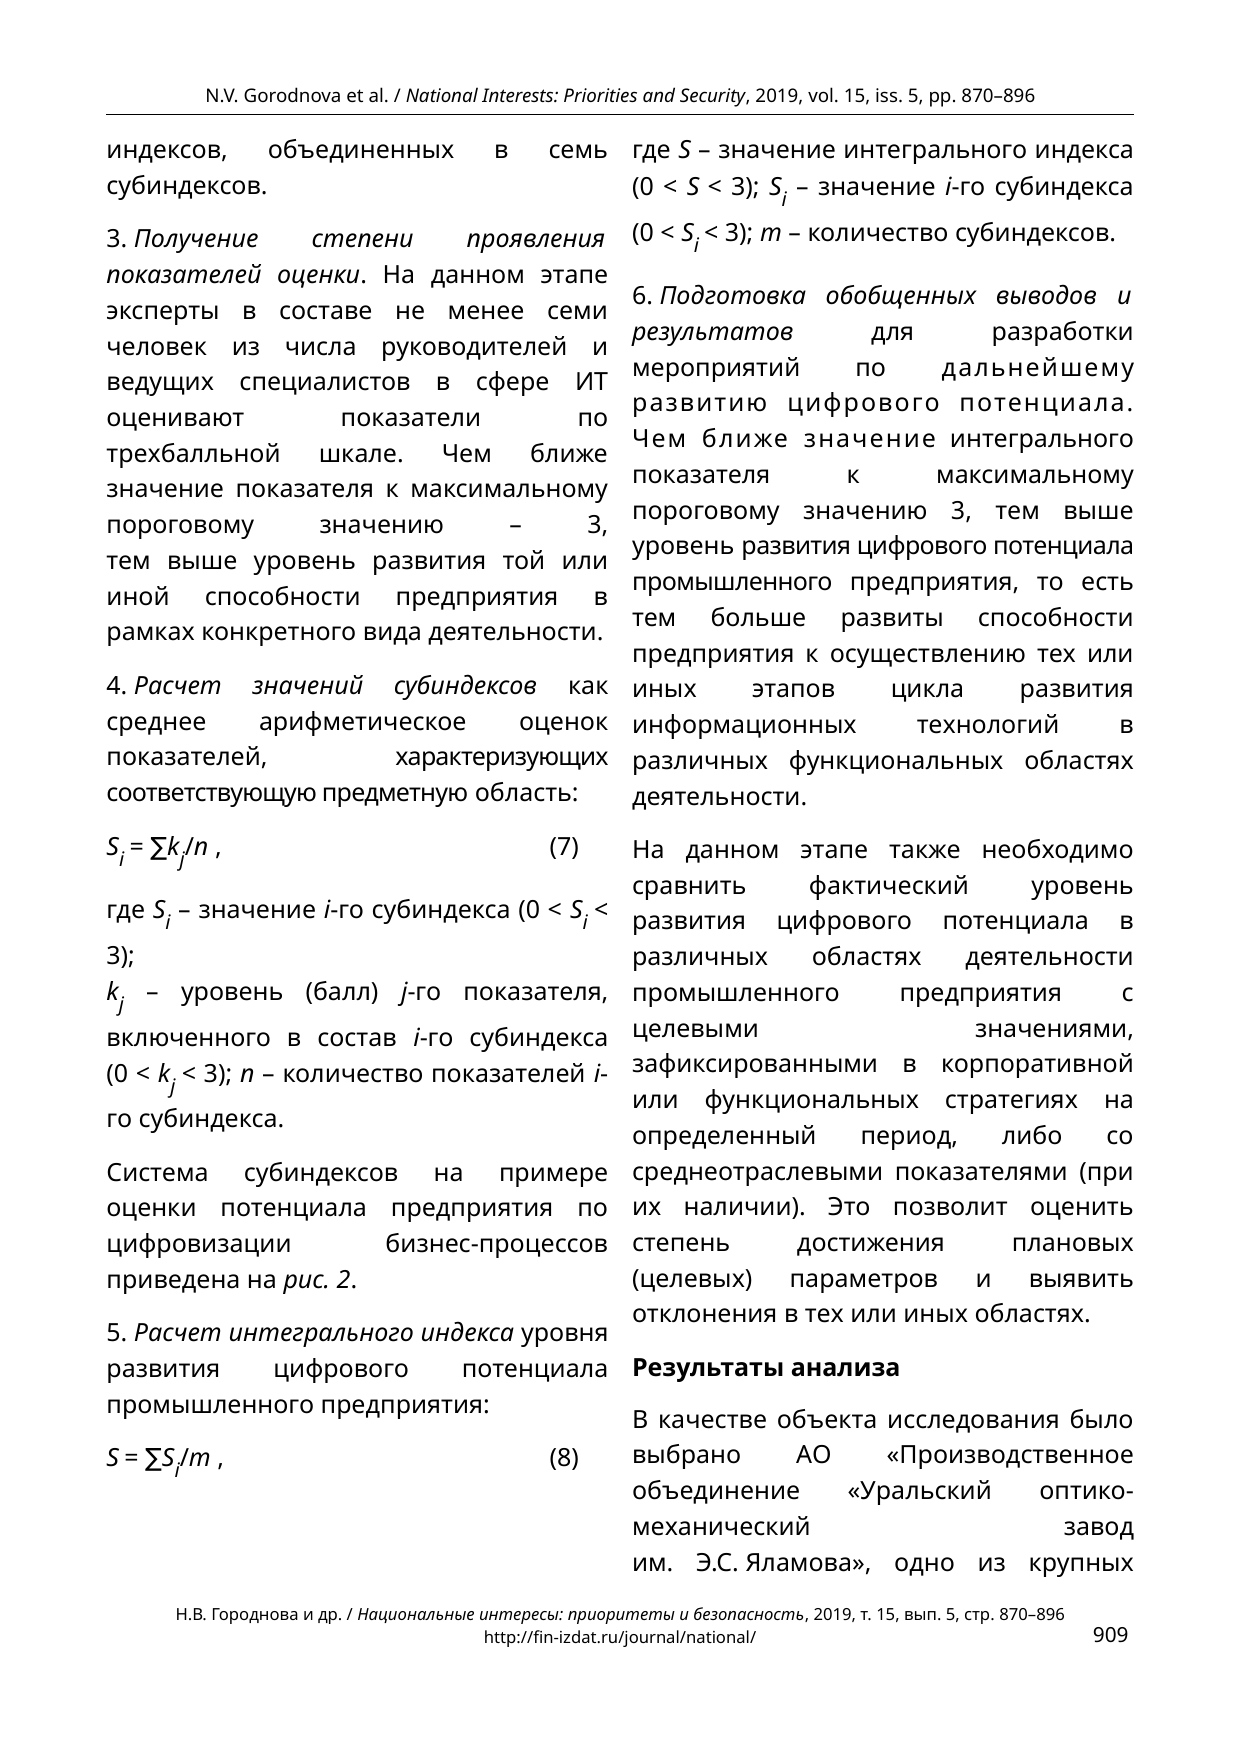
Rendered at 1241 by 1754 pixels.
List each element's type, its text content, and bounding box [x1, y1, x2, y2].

text индексов, объединенных в семь субиндексов. [106, 132, 608, 202]
text 3. Получение степени проявления показателей оценки. На данном этапе эксперты в составе не менее семи человек из числа руководителей и ведущих специалистов в сфере ИТ оценивают показатели по трехбалльной шкале. Чем ближе значение показателя к максимальному пороговому значению – 3, тем выше уровень развития той или иной способности предприятия в рамках конкретного вида деятельности. [106, 221, 608, 648]
text S = ∑Si/m , (8) [106, 1440, 608, 1484]
text 4. Расчет значений субиндексов как среднее арифметическое оценок показателей, характеризующих соответствующую предметную область: [106, 667, 608, 809]
text Система субиндексов на примере оценки потенциала предприятия по цифровизации бизнес-процессов приведена на рис. 2. [106, 1154, 608, 1296]
text В качестве объекта исследования было выбрано АО «Производственное объединение «Уральский оптико-механический завод им. Э.С. Яламова», одно из крупных [632, 1401, 1134, 1578]
text где S – значение интегрального индекса (0 < S < 3); Si – значение i-го субиндекса (0 < Si < 3); m – количество субиндексов. [632, 132, 1134, 258]
text Результаты анализа [632, 1349, 1134, 1383]
text 5. Расчет интегрального индекса уровня развития цифрового потенциала промышленного предприятия: [106, 1315, 608, 1421]
text Si = ∑kj/n , (7) [106, 828, 608, 872]
text 6. Подготовка обобщенных выводов и результатов для разработки мероприятий по дальнейшему развитию цифрового потенциала. Чем ближе значение интегрального показателя к максимальному пороговому значению 3, тем выше уровень развития цифрового потенциала промышленного предприятия, то есть тем больше развиты способности предприятия к осуществлению тех или иных этапов цикла развития информационных технологий в различных функциональных областях деятельности. [632, 278, 1134, 812]
text На данном этапе также необходимо сравнить фактический уровень развития цифрового потенциала в различных областях деятельности промышленного предприятия с целевыми значениями, зафиксированными в корпоративной или функциональных стратегиях на определенный период, либо со среднеотраслевыми показателями (при их наличии). Это позволит оценить степень достижения плановых (целевых) параметров и выявить отклонения в тех или иных областях. [632, 832, 1134, 1330]
text где Si – значение i-го субиндекса (0 < Si < 3); kj – уровень (балл) j-го показателя, включенного в состав i-го субиндекса (0 < kj < 3); n – количество показателей i-го субиндекса. [106, 892, 608, 1135]
